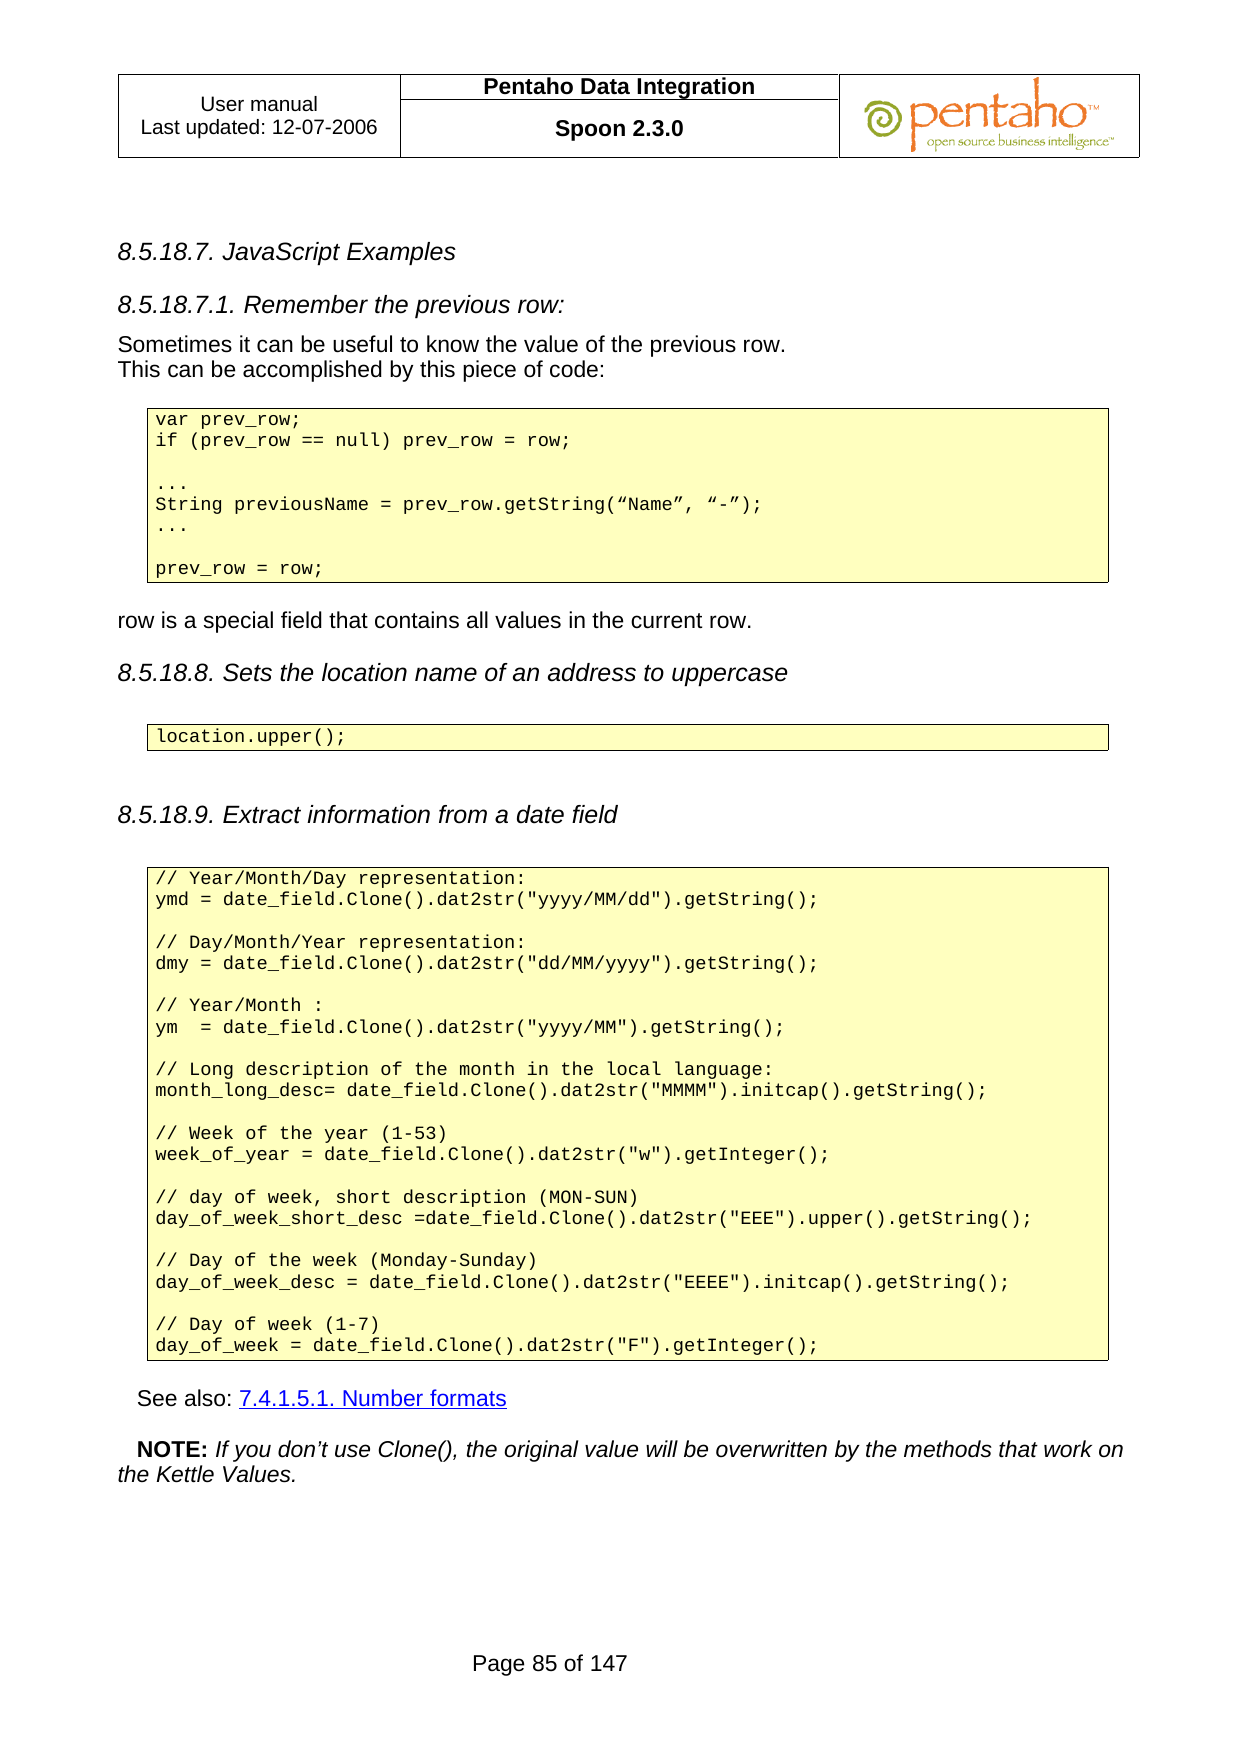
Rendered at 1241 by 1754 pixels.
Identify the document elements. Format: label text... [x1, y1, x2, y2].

subtitle JavaScript Examples [117, 238, 1137, 266]
text location.upper(); [148, 725, 1108, 750]
text day_of_week_desc = date_field.Clone().dat2str("EEEE").initcap().getString(); [148, 1270, 1108, 1292]
text This can be accomplished by this piece of code: [117, 357, 1137, 382]
text // Year/Month/Day representation: [148, 868, 1108, 888]
text // Day/Month/Year representation: [148, 930, 1108, 952]
text if (prev_row == null) prev_row = row; [148, 429, 1108, 450]
text // Year/Month : [148, 994, 1108, 1015]
text // Day of week (1-7) [148, 1313, 1108, 1334]
text week_of_year = date_field.Clone().dat2str("w").getInteger(); [148, 1143, 1108, 1164]
text See also: 7.4.1.5.1. Number formats [117, 1385, 1137, 1411]
text ym = date_field.Clone().dat2str("yyyy/MM").getString(); [148, 1015, 1108, 1037]
text dmy = date_field.Clone().dat2str("dd/MM/yyyy").getString(); [148, 952, 1108, 973]
subtitle Remember the previous row: [117, 291, 1137, 319]
text row is a special field that contains all values in the current row. [117, 608, 1137, 633]
text ... [148, 514, 1108, 535]
text // Week of the year (1-53) [148, 1122, 1108, 1143]
text day_of_week_short_desc =date_field.Clone().dat2str("EEE").upper().getString(); [148, 1207, 1108, 1228]
text // Day of the week (Monday-Sunday) [148, 1249, 1108, 1270]
text ymd = date_field.Clone().dat2str("yyyy/MM/dd").getString(); [148, 888, 1108, 909]
text prev_row = row; [148, 557, 1108, 582]
subtitle Extract information from a date field [117, 801, 1137, 829]
text ... [148, 472, 1108, 493]
text String previousName = prev_row.getString(“Name”, “-”); [148, 493, 1108, 514]
text day_of_week = date_field.Clone().dat2str("F").getInteger(); [148, 1334, 1108, 1360]
text Sometimes it can be useful to know the value of the previous row. [117, 331, 1137, 357]
text // Long description of the month in the local language: [148, 1058, 1108, 1079]
text var prev_row; [148, 409, 1108, 429]
text // day of week, short description (MON-SUN) [148, 1185, 1108, 1207]
subtitle Sets the location name of an address to uppercase [117, 658, 1137, 686]
text NOTE: If you don’t use Clone(), the original value will be overwritten by the methods that work on the Kettle Values. [117, 1436, 1137, 1487]
text month_long_desc= date_field.Clone().dat2str("MMMM").initcap().getString(); [148, 1079, 1108, 1100]
